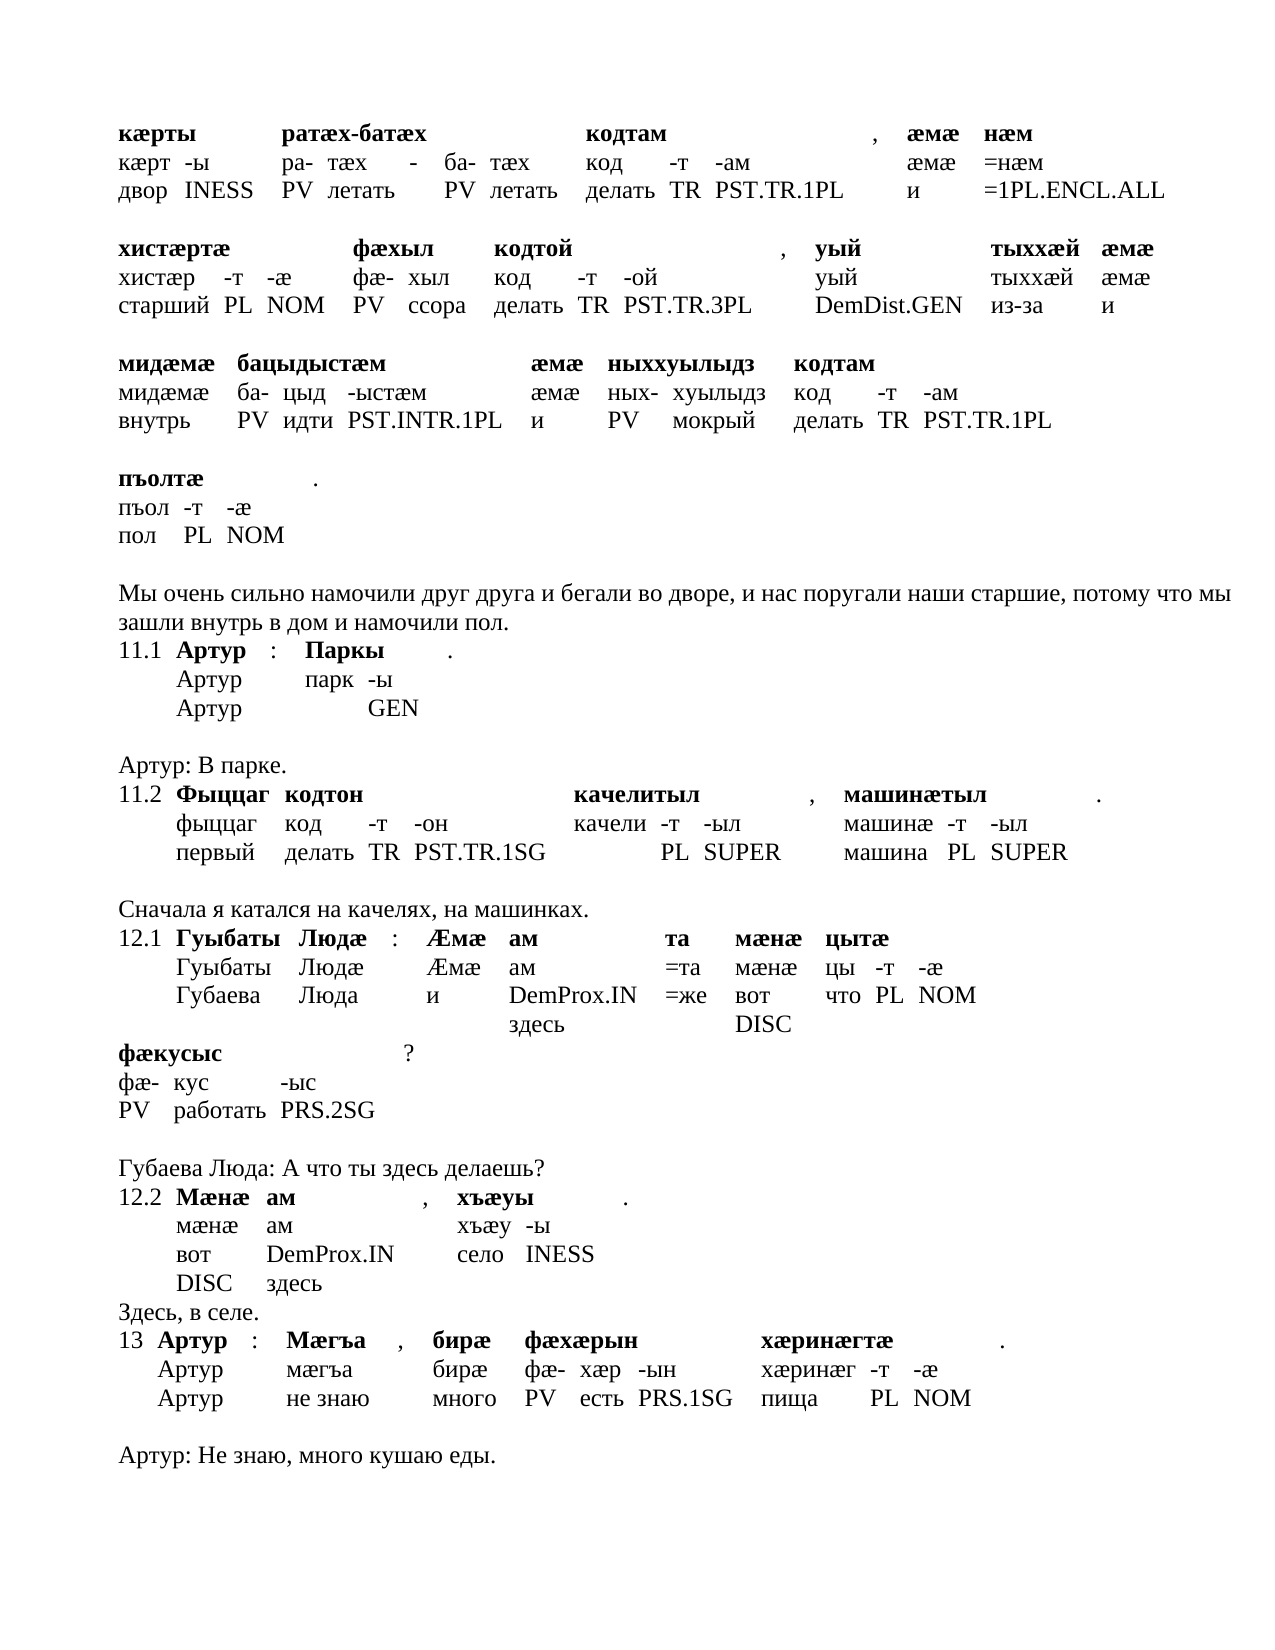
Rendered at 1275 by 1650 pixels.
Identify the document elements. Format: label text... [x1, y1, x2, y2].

text уый [815, 233, 977, 262]
text PST.INTR.1PL [347, 406, 503, 434]
text Сначала я катался на качелях, на машинках. [118, 894, 1249, 923]
text ? [403, 1038, 424, 1067]
text хистæртæ [118, 233, 339, 262]
text TR [368, 837, 400, 866]
text , [780, 233, 801, 262]
text DemProx.IN [266, 1239, 394, 1268]
text Артур [157, 1354, 223, 1383]
text NOM [918, 981, 977, 1009]
text Артур [157, 1383, 223, 1412]
text INESS [525, 1239, 595, 1268]
text , [809, 779, 830, 808]
text -æ [267, 262, 325, 291]
text фыццаг [176, 808, 257, 837]
text фæхыл [353, 233, 480, 262]
text мидæмæ [118, 377, 209, 406]
text фæ- [118, 1067, 159, 1096]
text тыххæй [991, 262, 1073, 291]
text двор [118, 176, 171, 204]
text PRS.1SG [638, 1383, 733, 1412]
text идти [283, 406, 333, 434]
text кодтам [586, 118, 858, 147]
text бирæ [432, 1326, 511, 1354]
text DISC [735, 1009, 811, 1038]
text Артур [176, 693, 242, 722]
text парк [305, 664, 354, 693]
text , [422, 1182, 443, 1211]
text -т [870, 1354, 899, 1383]
text пъолтæ [118, 463, 299, 492]
text : [270, 636, 291, 664]
text делать [494, 291, 564, 319]
text здесь [509, 1009, 651, 1038]
text есть [579, 1383, 624, 1412]
text PST.TR.3PL [623, 291, 753, 319]
text и [531, 406, 580, 434]
text летать [490, 176, 558, 204]
text - [409, 147, 430, 176]
text мæнæ [176, 1211, 238, 1239]
text TR [877, 406, 909, 434]
text Æмæ [426, 952, 481, 981]
text мидæмæ [118, 348, 223, 377]
text SUPER [990, 837, 1068, 866]
text ам [266, 1182, 408, 1211]
text пол [118, 521, 169, 549]
text мæнæ [735, 923, 811, 952]
text PV [281, 176, 313, 204]
text Мы очень сильно намочили друг друга и бегали во дворе, и нас поругали наши старшие, потому что мы зашли внутрь в дом и намочили пол. [118, 578, 1249, 636]
text æмæ [907, 118, 970, 147]
text старший [118, 291, 210, 319]
text Губаева [176, 981, 271, 1009]
text =же [665, 981, 707, 1009]
text кодтам [794, 348, 1066, 377]
text NOM [267, 291, 325, 319]
text из-за [991, 291, 1073, 319]
text -т [577, 262, 609, 291]
text -т [877, 377, 909, 406]
text вот [735, 981, 798, 1009]
text PST.TR.1SG [414, 837, 546, 866]
text TR [577, 291, 609, 319]
text DemDist.GEN [815, 291, 963, 319]
text код [494, 262, 564, 291]
text -ам [715, 147, 844, 176]
text 11.2 [118, 779, 162, 808]
text работать [173, 1096, 266, 1124]
text хæринæг [761, 1354, 856, 1383]
text æмæ [1101, 233, 1164, 262]
text : [391, 923, 412, 952]
text делать [586, 176, 655, 204]
text 11.1 [118, 636, 162, 664]
text . [447, 636, 468, 664]
text и [1101, 291, 1150, 319]
text качелитыл [574, 779, 795, 808]
text PRS.2SG [280, 1096, 376, 1124]
text цыд [283, 377, 333, 406]
text ам [509, 952, 637, 981]
text , [872, 118, 893, 147]
text бацыдыстæм [237, 348, 517, 377]
text . [312, 463, 333, 492]
text PV [444, 176, 476, 204]
text -ын [638, 1354, 733, 1383]
text здесь [266, 1268, 408, 1297]
text -ы [525, 1211, 595, 1239]
text PL [660, 837, 689, 866]
text мокрый [672, 406, 766, 434]
text -т [368, 808, 400, 837]
text -ыл [990, 808, 1068, 837]
text кæрты [118, 118, 268, 147]
text -т [947, 808, 976, 837]
text вот [176, 1239, 238, 1268]
text PV [607, 406, 658, 434]
text TR [669, 176, 701, 204]
text PL [870, 1383, 899, 1412]
text фæ- [353, 262, 394, 291]
text делать [284, 837, 354, 866]
text PL [947, 837, 976, 866]
text Гуыбаты [176, 923, 285, 952]
text хъæу [457, 1211, 512, 1239]
text Людæ [299, 923, 378, 952]
text Артур: Не знаю, много кушаю еды. [118, 1441, 1249, 1469]
text ра- [281, 147, 313, 176]
text село [457, 1239, 512, 1268]
text тыххæй [991, 233, 1087, 262]
text æмæ [531, 348, 594, 377]
text -æ [226, 492, 285, 521]
text -æ [918, 952, 977, 981]
text : [251, 1326, 272, 1354]
text GEN [368, 693, 419, 722]
text тæх [490, 147, 558, 176]
text делать [794, 406, 863, 434]
text Паркы [305, 636, 433, 664]
text внутрь [118, 406, 209, 434]
text NOM [913, 1383, 971, 1412]
text и [426, 981, 481, 1009]
text -ы [368, 664, 419, 693]
text ба- [237, 377, 269, 406]
text Гуыбаты [176, 952, 271, 981]
text и [907, 176, 956, 204]
text DISC [176, 1268, 252, 1297]
text 12.2 [118, 1182, 162, 1211]
text летать [327, 176, 395, 204]
text уый [815, 262, 963, 291]
text Фыццаг [176, 779, 271, 808]
text код [284, 808, 354, 837]
text Артур [176, 664, 242, 693]
text мæгъа [286, 1354, 370, 1383]
text ных- [607, 377, 658, 406]
text -ыс [280, 1067, 376, 1096]
text PL [875, 981, 904, 1009]
text 12.1 [118, 923, 162, 952]
text -ыл [703, 808, 781, 837]
text . [999, 1326, 1020, 1354]
text тæх [327, 147, 395, 176]
text , [397, 1326, 418, 1354]
text -ам [923, 377, 1052, 406]
text кæрт [118, 147, 171, 176]
text ныххуылыдз [607, 348, 780, 377]
text Людæ [299, 952, 364, 981]
text хæр [579, 1354, 624, 1383]
text пища [761, 1383, 856, 1412]
text ам [509, 923, 651, 952]
text что [825, 981, 861, 1009]
text фæ- [524, 1354, 566, 1383]
text машинæ [844, 808, 933, 837]
text хистæр [118, 262, 210, 291]
text не знаю [286, 1383, 370, 1412]
text -т [875, 952, 904, 981]
text -т [183, 492, 213, 521]
text ам [266, 1211, 394, 1239]
text PST.TR.1PL [715, 176, 844, 204]
text хыл [408, 262, 466, 291]
text кус [173, 1067, 266, 1096]
text кодтой [494, 233, 766, 262]
text нæм [983, 118, 1180, 147]
text æмæ [907, 147, 956, 176]
text NOM [226, 521, 285, 549]
text -ы [184, 147, 254, 176]
text фæхæрын [524, 1326, 747, 1354]
text =нæм [983, 147, 1166, 176]
text кодтон [284, 779, 560, 808]
text -он [414, 808, 546, 837]
text машина [844, 837, 933, 866]
text -т [224, 262, 253, 291]
text Артур: В парке. [118, 751, 1249, 779]
text -æ [913, 1354, 971, 1383]
text ратæх-батæх [281, 118, 572, 147]
text -ыстæм [347, 377, 503, 406]
text . [1096, 779, 1117, 808]
text Здесь, в селе. [118, 1297, 1249, 1326]
text код [586, 147, 655, 176]
text Люда [299, 981, 364, 1009]
text PL [183, 521, 213, 549]
text PL [224, 291, 253, 319]
text пъол [118, 492, 169, 521]
text PST.TR.1PL [923, 406, 1052, 434]
text хæринæгтæ [761, 1326, 985, 1354]
text -т [660, 808, 689, 837]
text машинæтыл [844, 779, 1082, 808]
text ссора [408, 291, 466, 319]
text 13 [118, 1326, 143, 1354]
text та [665, 923, 721, 952]
text хъæуы [457, 1182, 609, 1211]
text цытæ [825, 923, 990, 952]
text DemProx.IN [509, 981, 637, 1009]
text Артур [157, 1326, 237, 1354]
text код [794, 377, 863, 406]
text Æмæ [426, 923, 495, 952]
text хуылыдз [672, 377, 766, 406]
text Мæнæ [176, 1182, 252, 1211]
text мæнæ [735, 952, 798, 981]
text æмæ [1101, 262, 1150, 291]
text PV [237, 406, 269, 434]
text качели [574, 808, 647, 837]
text -т [669, 147, 701, 176]
text =1PL.ENCL.ALL [983, 176, 1166, 204]
text INESS [184, 176, 254, 204]
text -ой [623, 262, 753, 291]
text PV [524, 1383, 566, 1412]
text первый [176, 837, 257, 866]
text SUPER [703, 837, 781, 866]
text Артур [176, 636, 256, 664]
text PV [118, 1096, 159, 1124]
text цы [825, 952, 861, 981]
text =та [665, 952, 707, 981]
text фæкусыс [118, 1038, 389, 1067]
text æмæ [531, 377, 580, 406]
text . [622, 1182, 643, 1211]
text ба- [444, 147, 476, 176]
text бирæ [432, 1354, 497, 1383]
text много [432, 1383, 497, 1412]
text Мæгъа [286, 1326, 384, 1354]
text PV [353, 291, 394, 319]
text Губаева Люда: А что ты здесь делаешь? [118, 1153, 1249, 1182]
